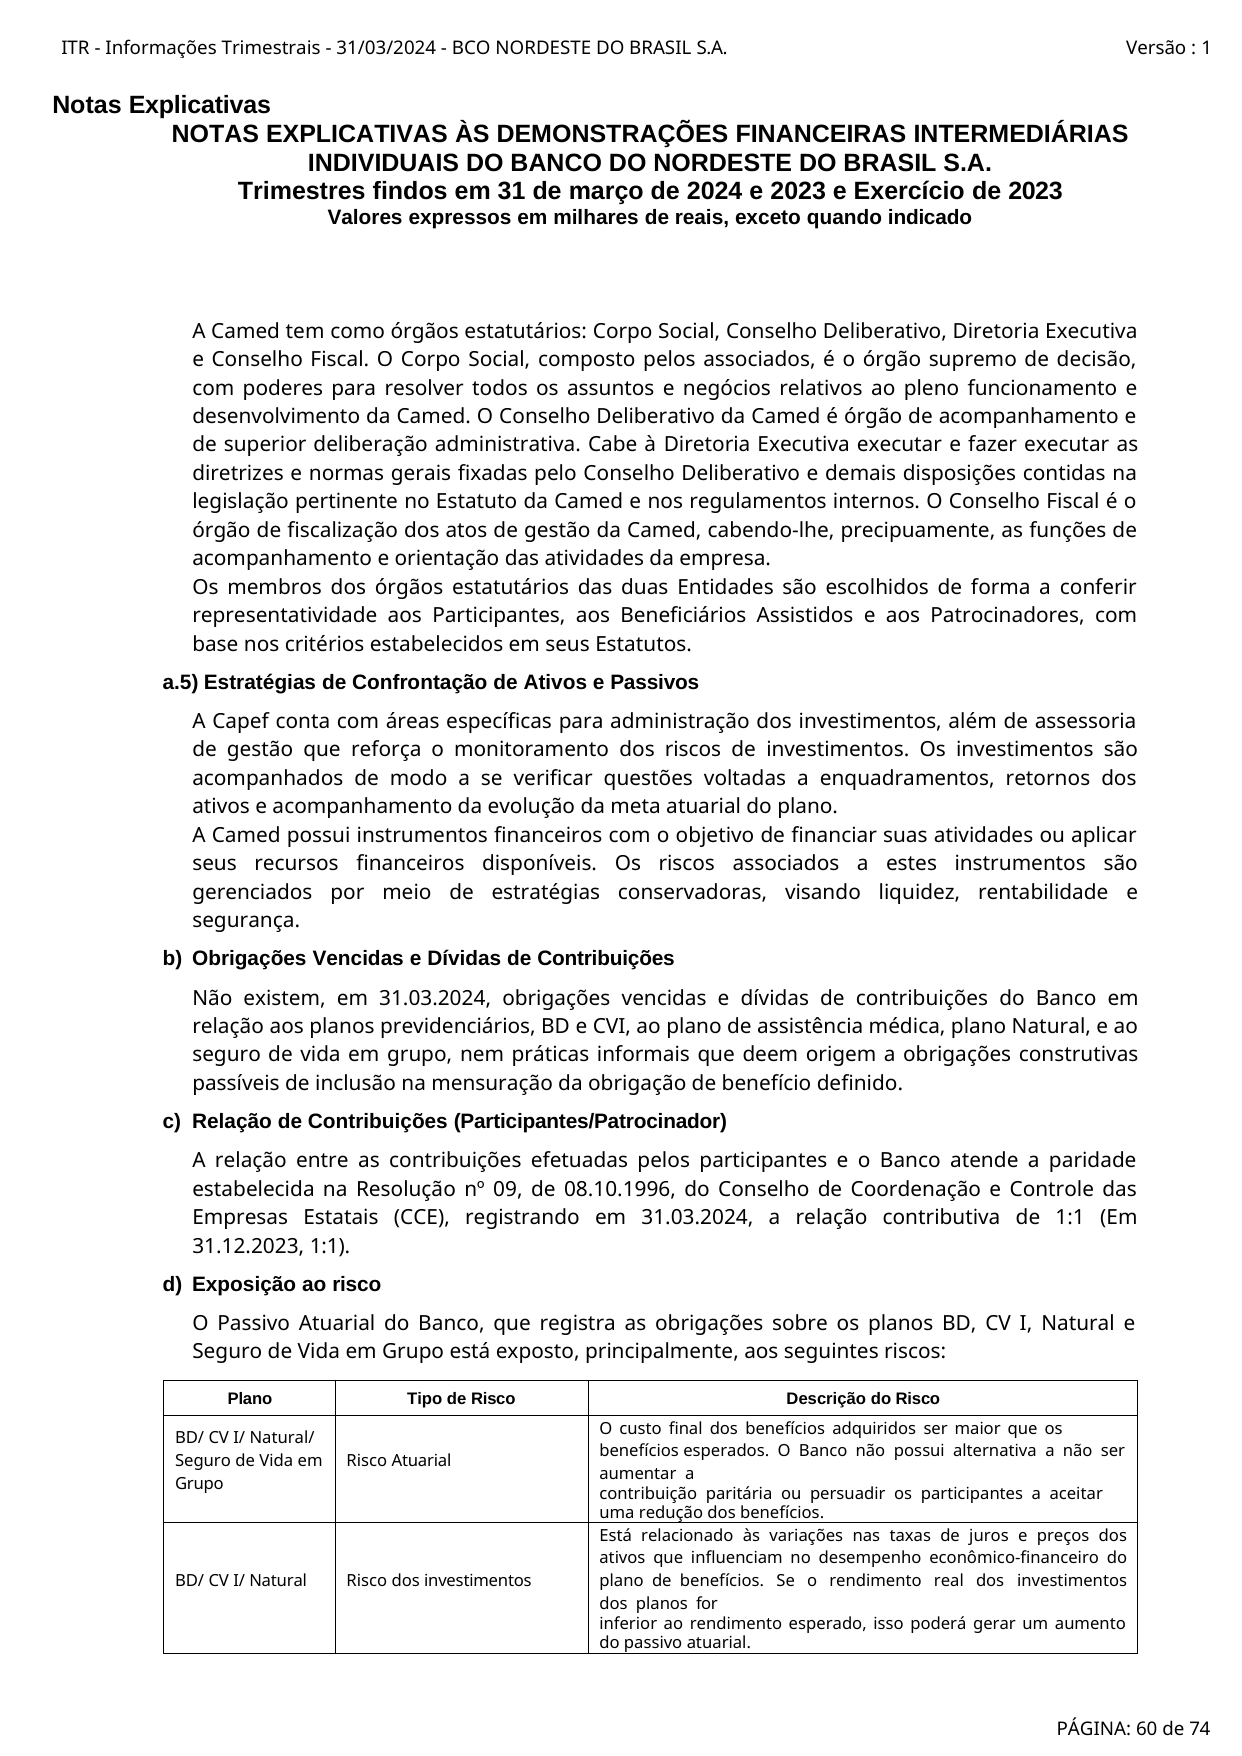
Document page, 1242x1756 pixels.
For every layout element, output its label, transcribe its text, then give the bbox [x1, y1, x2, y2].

text Os membros dos órgãos estatutários das duas Entidades são escolhidos de forma a conferir representatividade aos Participantes, aos Beneficiários Assistidos e aos Patrocinadores, com base nos critérios estabelecidos em seus Estatutos. [192, 572, 1137, 657]
list Exposição ao risco [162, 1272, 1164, 1296]
list Relação de Contribuições (Participantes/Patrocinador) [162, 1109, 1164, 1133]
list Estratégias de Confrontação de Ativos e Passivos [162, 670, 1164, 694]
table_cell Risco Atuarial [336, 1416, 588, 1522]
table_cell BD/ CV I/ Natural [164, 1523, 335, 1653]
table_header Plano [164, 1381, 335, 1415]
text O Passivo Atuarial do Banco, que registra as obrigações sobre os planos BD, CV I, Natural e Seguro de Vida em Grupo está exposto, principalmente, aos seguintes riscos: [192, 1308, 1137, 1365]
table_cell O custo final dos benefícios adquiridos ser maior que os benefícios esperados. O Banco não possui alternativa a não ser aumentar a contribuição paritária ou persuadir os participantes a aceitar uma redução dos benefícios. [589, 1416, 1137, 1522]
table_cell Está relacionado às variações nas taxas de juros e preços dos ativos que influenciam no desempenho econômico-financeiro do plano de benefícios. Se o rendimento real dos investimentos dos planos for inferior ao rendimento esperado, isso poderá gerar um aumento do passivo atuarial. [589, 1523, 1137, 1653]
text A Camed tem como órgãos estatutários: Corpo Social, Conselho Deliberativo, Diretoria Executiva e Conselho Fiscal. O Corpo Social, composto pelos associados, é o órgão supremo de decisão, com poderes para resolver todos os assuntos e negócios relativos ao pleno funcionamento e desenvolvimento da Camed. O Conselho Deliberativo da Camed é órgão de acompanhamento e de superior deliberação administrativa. Cabe à Diretoria Executiva executar e fazer executar as diretrizes e normas gerais fixadas pelo Conselho Deliberativo e demais disposições contidas na legislação pertinente no Estatuto da Camed e nos regulamentos internos. O Conselho Fiscal é o órgão de fiscalização dos atos de gestão da Camed, cabendo-lhe, precipuamente, as funções de acompanhamento e orientação das atividades da empresa. [192, 316, 1138, 572]
table_header Tipo de Risco [336, 1381, 588, 1415]
text A relação entre as contribuições efetuadas pelos participantes e o Banco atende a paridade estabelecida na Resolução nº 09, de 08.10.1996, do Conselho de Coordenação e Controle das Empresas Estatais (CCE), registrando em 31.03.2024, a relação contributiva de 1:1 (Em 31.12.2023, 1:1). [192, 1145, 1138, 1259]
table_cell BD/ CV I/ Natural/ Seguro de Vida em Grupo [164, 1416, 335, 1522]
text A Camed possui instrumentos financeiros com o objetivo de financiar suas atividades ou aplicar seus recursos financeiros disponíveis. Os riscos associados a estes instrumentos são gerenciados por meio de estratégias conservadoras, visando liquidez, rentabilidade e segurança. [192, 820, 1138, 934]
table_header Descrição do Risco [589, 1381, 1137, 1415]
list Obrigações Vencidas e Dívidas de Contribuições [162, 946, 1164, 970]
text Não existem, em 31.03.2024, obrigações vencidas e dívidas de contribuições do Banco em relação aos planos previdenciários, BD e CVI, ao plano de assistência médica, plano Natural, e ao seguro de vida em grupo, nem práticas informais que deem origem a obrigações construtivas passíveis de inclusão na mensuração da obrigação de benefício definido. [192, 983, 1138, 1096]
table_cell Risco dos investimentos [336, 1523, 588, 1653]
text A Capef conta com áreas específicas para administração dos investimentos, além de assessoria de gestão que reforça o monitoramento dos riscos de investimentos. Os investimentos são acompanhados de modo a se verificar questões voltadas a enquadramentos, retornos dos ativos e acompanhamento da evolução da meta atuarial do plano. [192, 706, 1138, 820]
